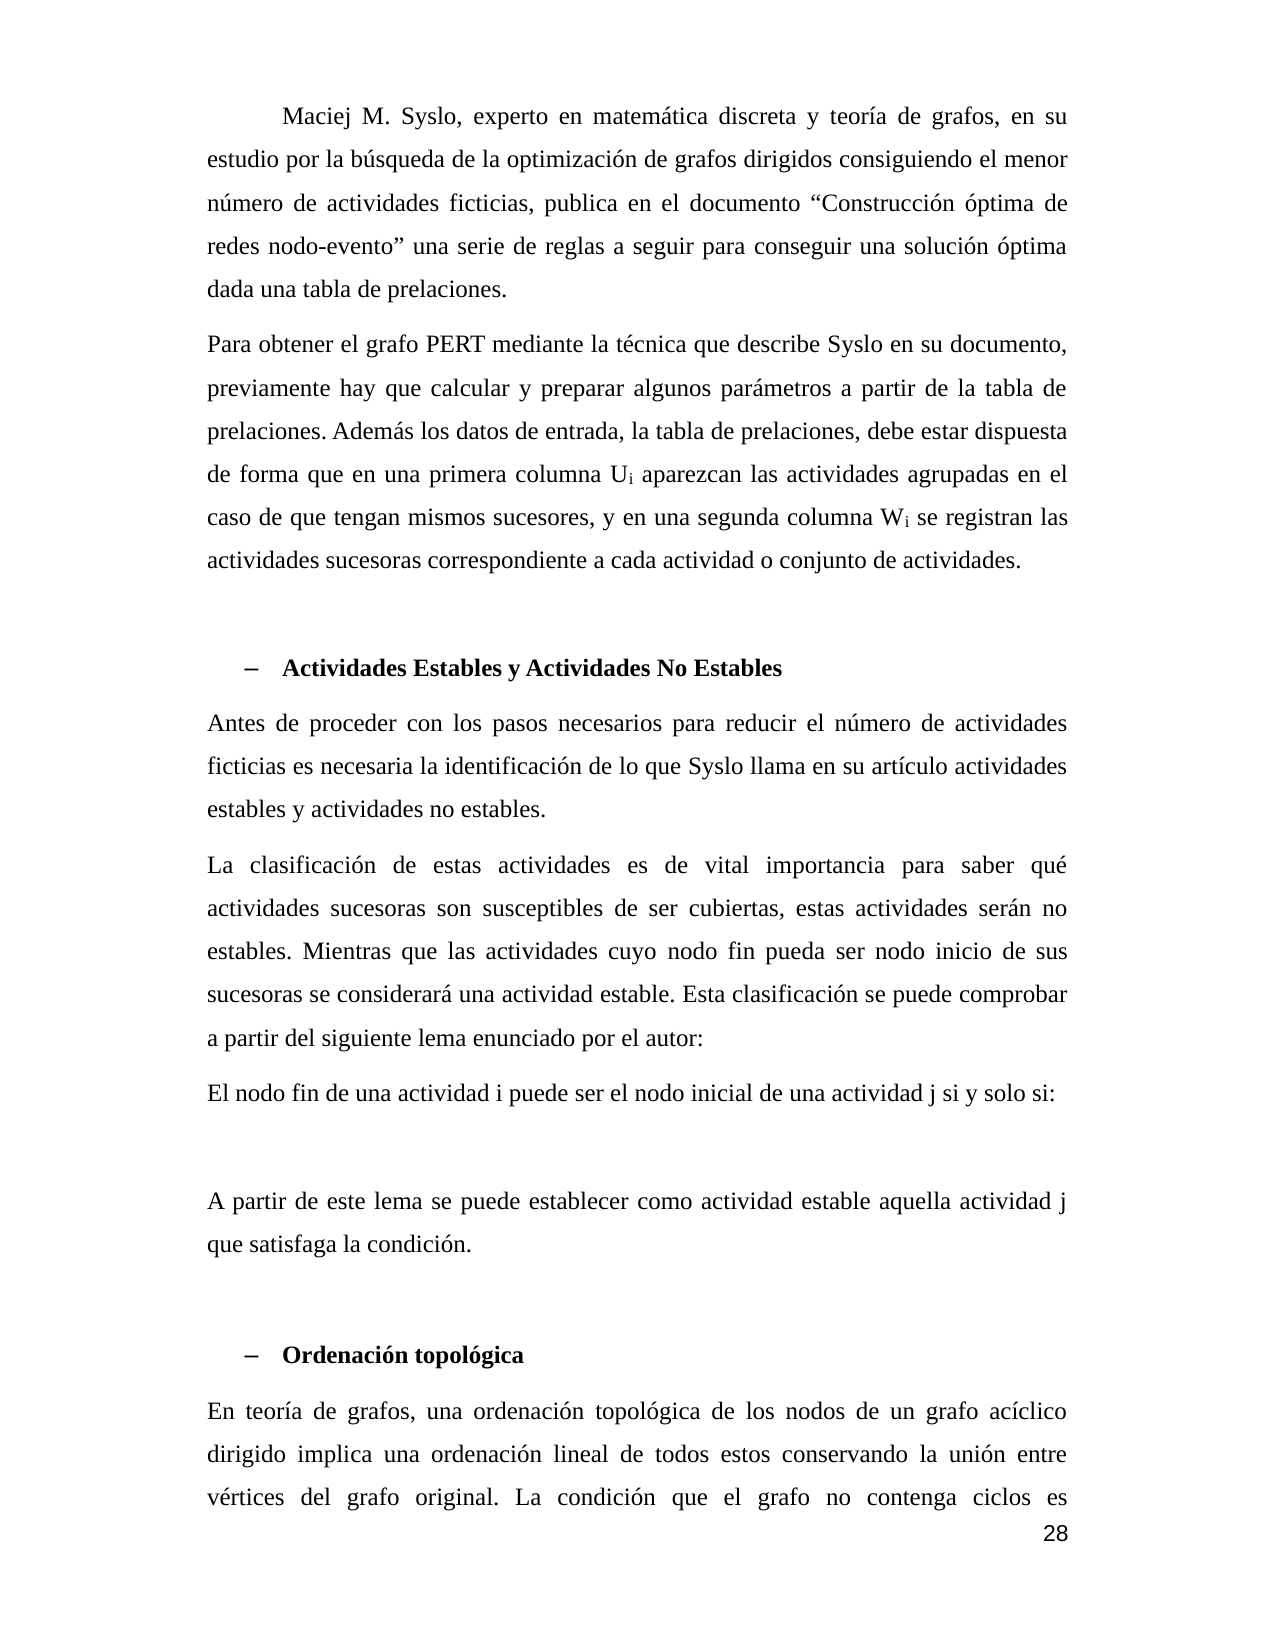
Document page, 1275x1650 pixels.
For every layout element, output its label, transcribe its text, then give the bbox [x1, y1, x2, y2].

text En teoría de grafos, una ordenación topológica de los nodos de un grafo acíclico dirigido implica una ordenación lineal de todos estos conservando la unión entre vértices del grafo original. La condición que el grafo no contenga ciclos es [207, 1396, 1068, 1511]
text El nodo fin de una actividad i puede ser el nodo inicial de una actividad j si y solo si: [207, 1078, 1068, 1107]
list Actividades Estables y Actividades No Estables [244, 653, 1068, 681]
text La clasificación de estas actividades es de vital importancia para saber qué actividades sucesoras son susceptibles de ser cubiertas, estas actividades serán no estables. Mientras que las actividades cuyo nodo fin pueda ser nodo inicio de sus sucesoras se considerará una actividad estable. Esta clasificación se puede comprobar a partir del siguiente lema enunciado por el autor: [207, 850, 1068, 1051]
text Maciej M. Syslo, experto en matemática discreta y teoría de grafos, en su estudio por la búsqueda de la optimización de grafos dirigidos consiguiendo el menor número de actividades ficticias, publica en el documento “Construcción óptima de redes nodo-evento” una serie de reglas a seguir para conseguir una solución óptima dada una tabla de prelaciones. [207, 101, 1068, 303]
list Ordenación topológica [244, 1340, 1068, 1369]
text Antes de proceder con los pasos necesarios para reducir el número de actividades ficticias es necesaria la identificación de lo que Syslo llama en su artículo actividades estables y actividades no estables. [207, 708, 1068, 823]
text Para obtener el grafo PERT mediante la técnica que describe Syslo en su documento, previamente hay que calcular y preparar algunos parámetros a partir de la tabla de prelaciones. Además los datos de entrada, la tabla de prelaciones, debe estar dispuesta de forma que en una primera columna Ui aparezcan las actividades agrupadas en el caso de que tengan mismos sucesores, y en una segunda columna Wi se registran las actividades sucesoras correspondiente a cada actividad o conjunto de actividades. [207, 329, 1068, 574]
text A partir de este lema se puede establecer como actividad estable aquella actividad j que satisfaga la condición. [207, 1186, 1068, 1258]
